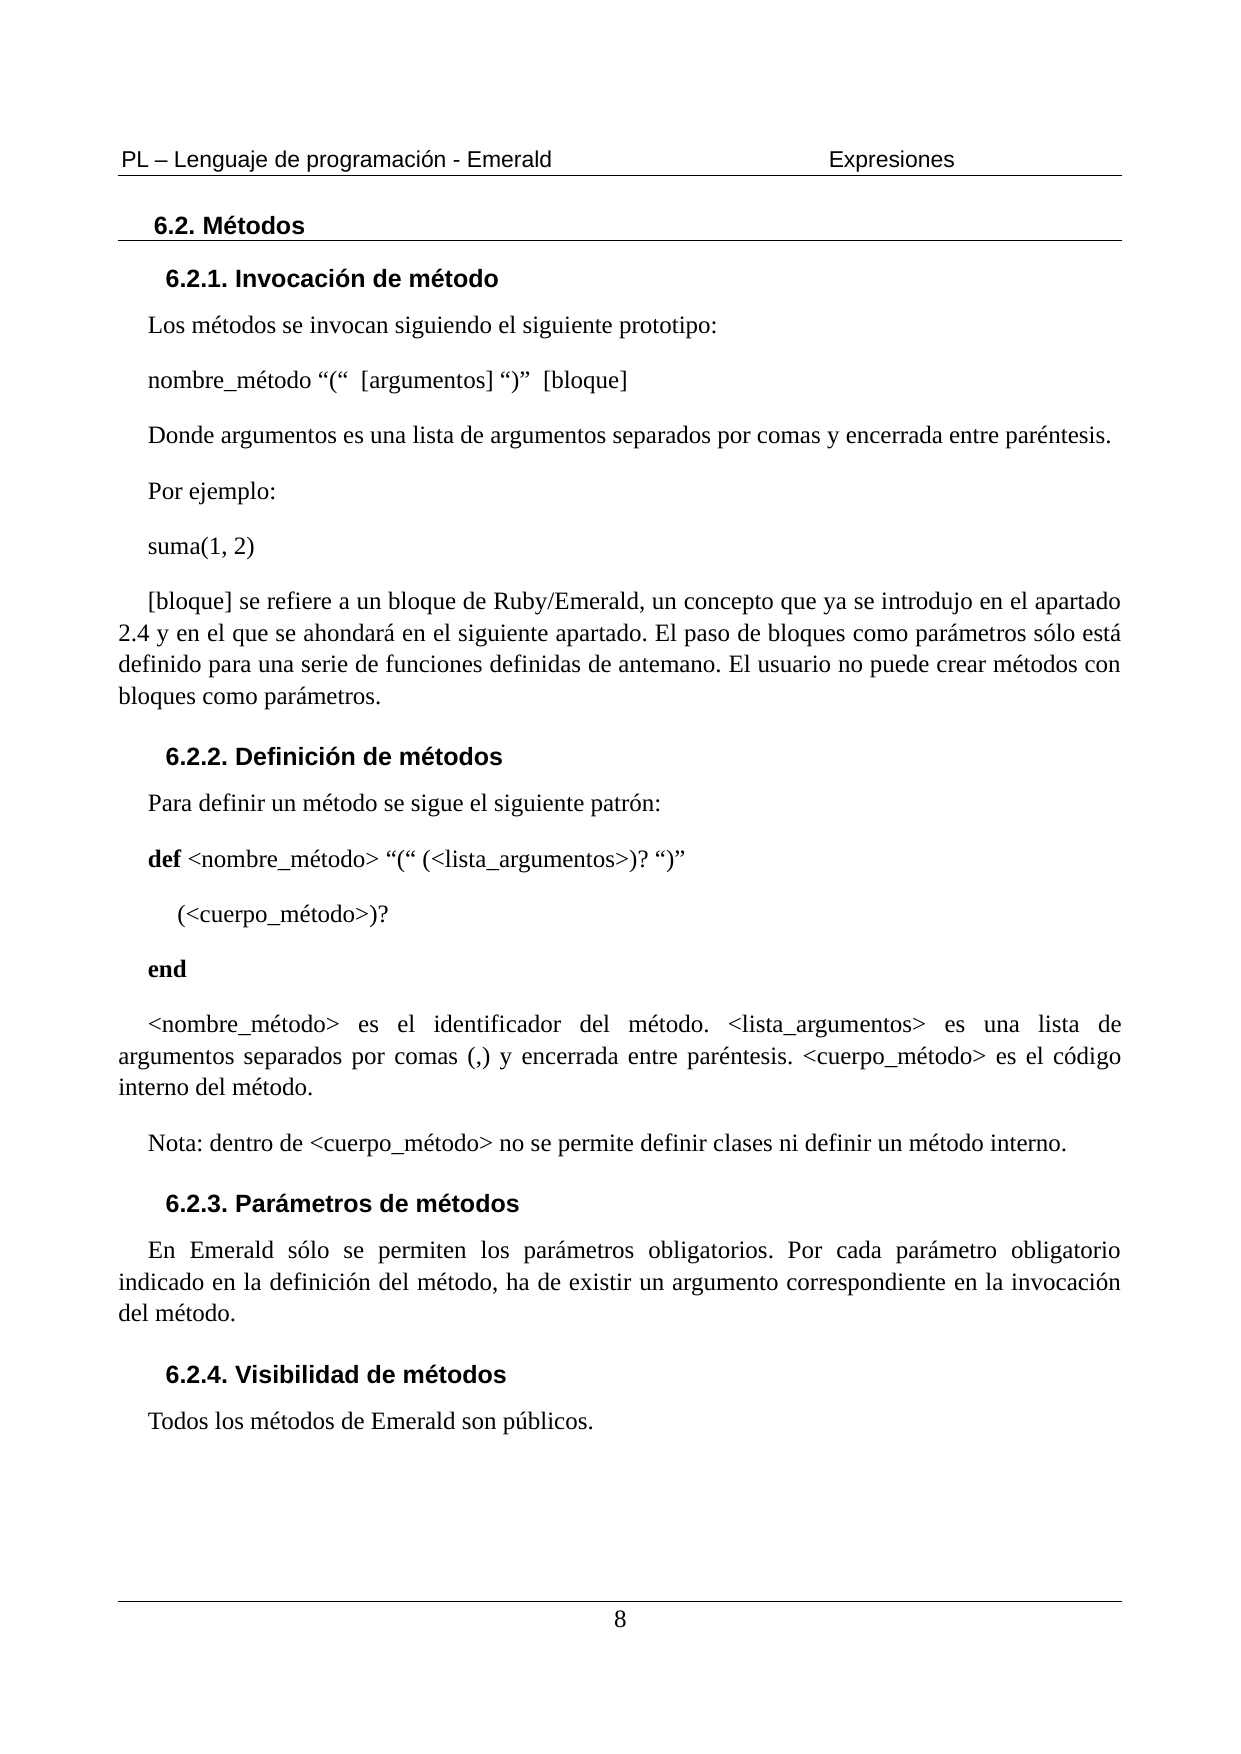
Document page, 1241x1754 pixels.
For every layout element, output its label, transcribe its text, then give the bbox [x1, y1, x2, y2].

text [bloque] se refiere a un bloque de Ruby/Emerald, un concepto que ya se introdujo en el apartado 2.4 y en el que se ahondará en el siguiente apartado. El paso de bloques como parámetros sólo está definido para una serie de funciones definidas de antemano. El usuario no puede crear métodos con bloques como parámetros. [118, 586, 1122, 710]
subtitle Métodos [118, 211, 1122, 240]
text suma(1, 2) [118, 531, 1122, 560]
text Nota: dentro de <cuerpo_método> no se permite definir clases ni definir un método interno. [118, 1128, 1122, 1156]
subtitle Parámetros de métodos [118, 1189, 1122, 1218]
text Los métodos se invocan siguiendo el siguiente prototipo: [118, 310, 1122, 339]
text En Emerald sólo se permiten los parámetros obligatorios. Por cada parámetro obligatorio indicado en la definición del método, ha de existir un argumento correspondiente en la invocación del método. [118, 1235, 1122, 1327]
subtitle Visibilidad de métodos [118, 1359, 1122, 1388]
text Todos los métodos de Emerald son públicos. [118, 1406, 1122, 1435]
text Donde argumentos es una lista de argumentos separados por comas y encerrada entre paréntesis. [118, 421, 1122, 449]
text end [118, 954, 1122, 983]
text Por ejemplo: [118, 476, 1122, 504]
subtitle Invocación de método [118, 264, 1122, 292]
text (<cuerpo_método>)? [118, 899, 1122, 928]
text nombre_método “(“ [argumentos] “)” [bloque] [118, 365, 1122, 394]
text Para definir un método se sigue el siguiente patrón: [118, 788, 1122, 817]
text <nombre_método> es el identificador del método. <lista_argumentos> es una lista de argumentos separados por comas (,) y encerrada entre paréntesis. <cuerpo_método> es el código interno del método. [118, 1009, 1122, 1101]
subtitle Definición de métodos [118, 742, 1122, 771]
text def <nombre_método> “(“ (<lista_argumentos>)? “)” [118, 844, 1122, 872]
